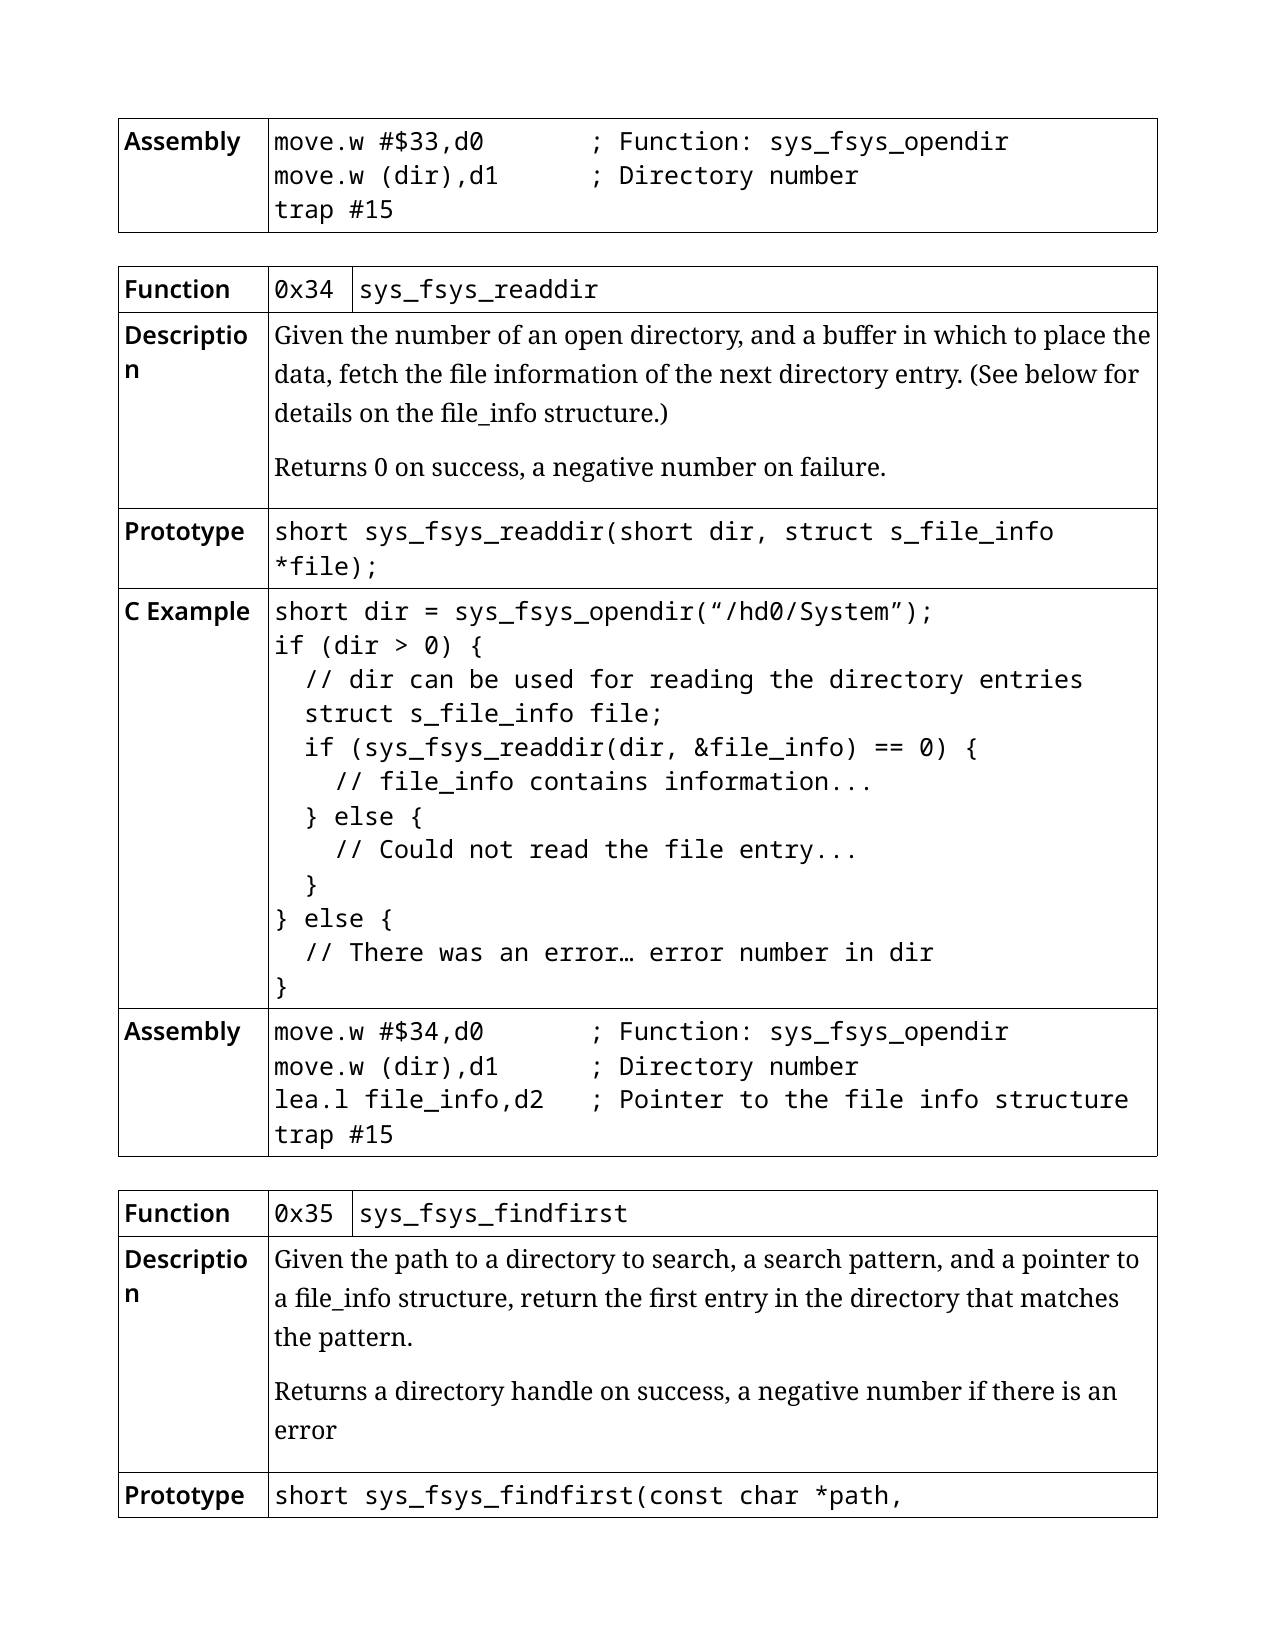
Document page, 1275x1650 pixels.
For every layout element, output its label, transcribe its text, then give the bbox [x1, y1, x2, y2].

table_cell move.w #$33,d0 ; Function: sys_fsys_opendir move.w (dir),d1 ; Directory number trap #15 [269, 119, 1157, 232]
table_cell Description [119, 1237, 268, 1472]
table_cell move.w #$34,d0 ; Function: sys_fsys_opendir move.w (dir),d1 ; Directory number lea.l file_info,d2 ; Pointer to the file info structure trap #15 [269, 1009, 1157, 1156]
table_header Function [119, 267, 268, 312]
table_cell Assembly [119, 119, 268, 232]
table_cell Assembly [119, 1009, 268, 1156]
table_cell Prototype [119, 1473, 268, 1517]
table_header sys_fsys_readdir [353, 267, 1157, 312]
table_cell Description [119, 313, 268, 508]
table_cell short sys_fsys_readdir(short dir, struct s_file_info *file); [269, 509, 1157, 588]
table_cell Given the number of an open directory, and a buffer in which to place the data, fetch the file information of the next directory entry. (See below for details on the file_info structure.) Returns 0 on success, a negative number on failure. [269, 313, 1157, 508]
table_cell short dir = sys_fsys_opendir(“/hd0/System”); if (dir > 0) { // dir can be used for reading the directory entries struct s_file_info file; if (sys_fsys_readdir(dir, &file_info) == 0) { // file_info contains information... } else { // Could not read the file entry... } } else { // There was an error… error number in dir } [269, 589, 1157, 1008]
table_cell Prototype [119, 509, 268, 588]
table_header 0x35 [269, 1191, 352, 1236]
table_header 0x34 [269, 267, 352, 312]
table_header Function [119, 1191, 268, 1236]
table_cell short sys_fsys_findfirst(const char *path, [269, 1473, 1157, 1517]
table_header sys_fsys_findfirst [353, 1191, 1157, 1236]
table_cell C Example [119, 589, 268, 1008]
table_cell Given the path to a directory to search, a search pattern, and a pointer to a file_info structure, return the first entry in the directory that matches the pattern. Returns a directory handle on success, a negative number if there is an error [269, 1237, 1157, 1472]
